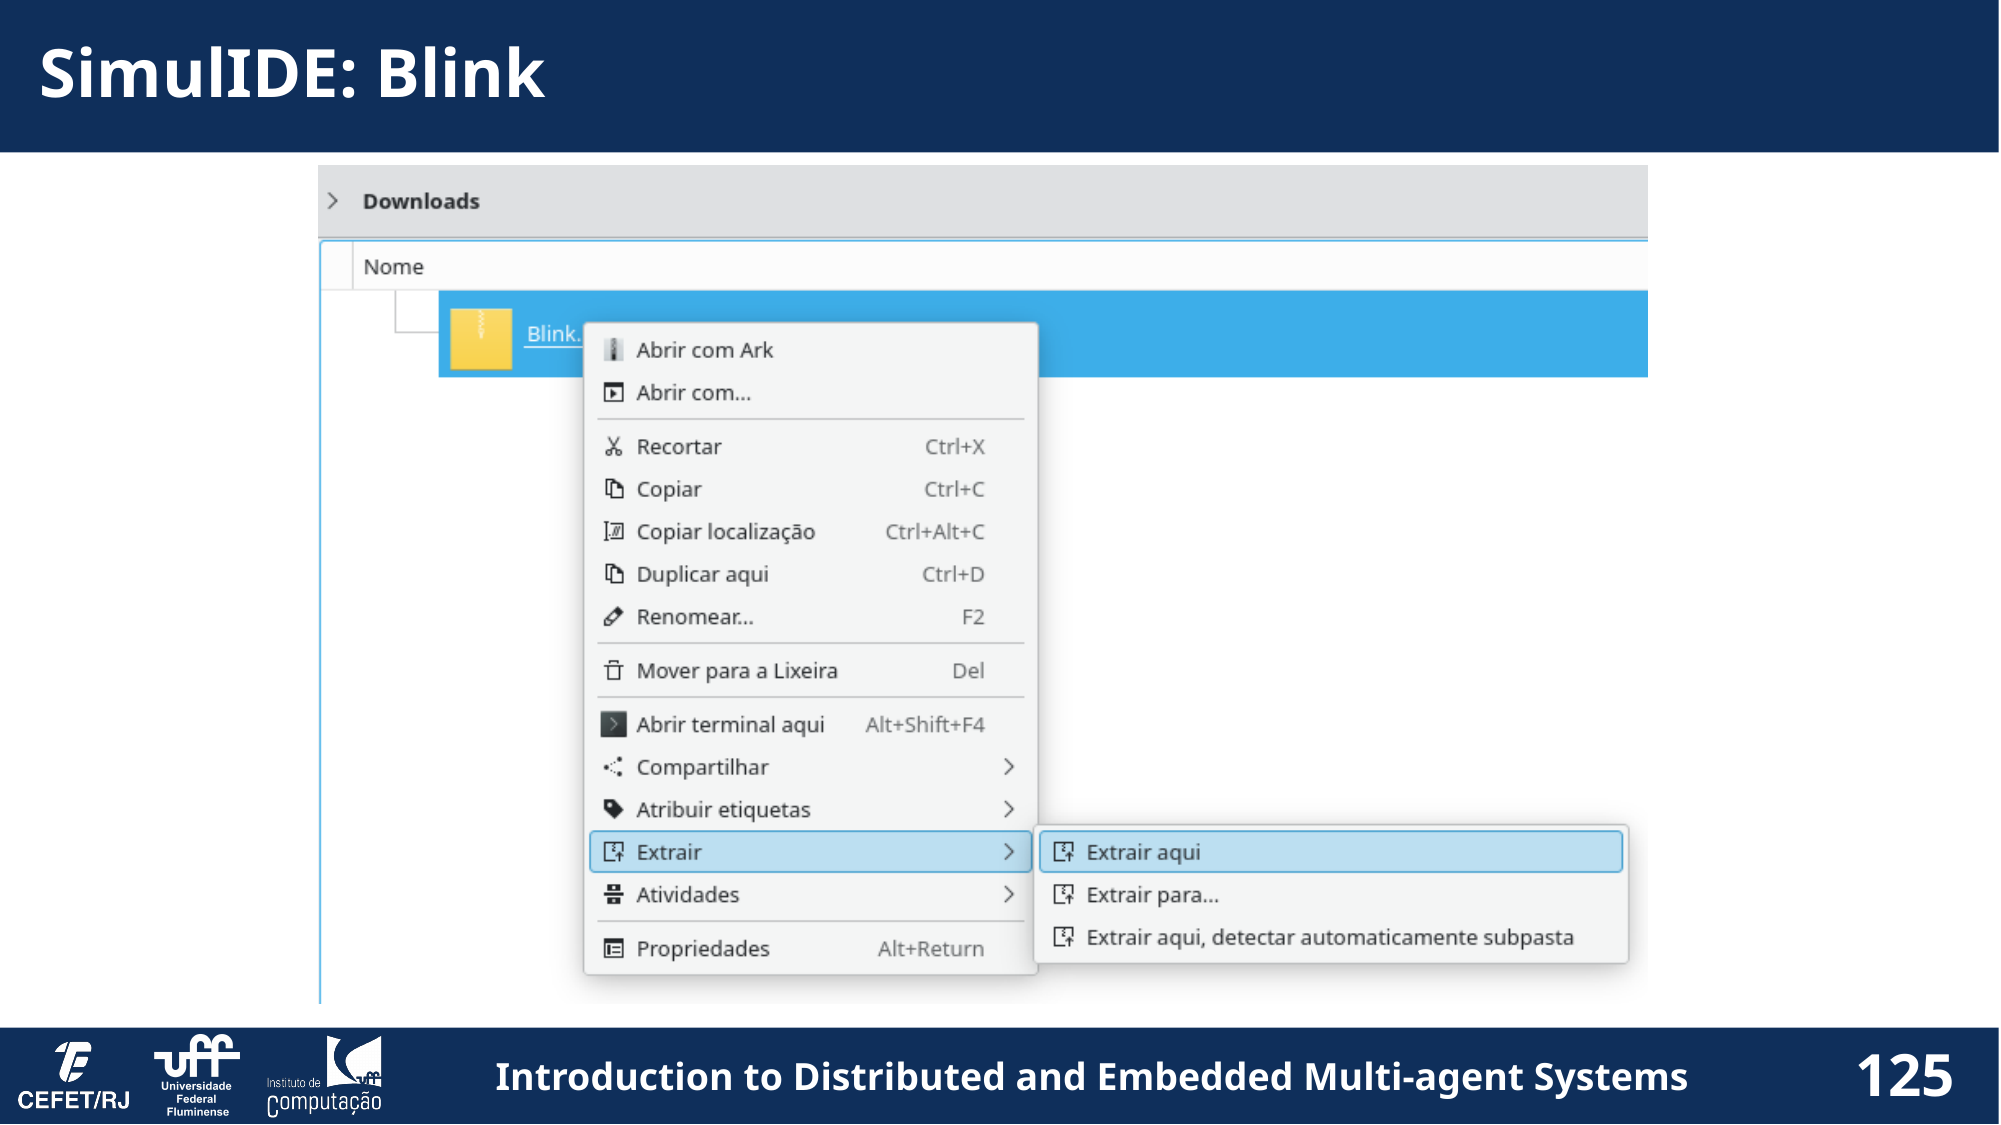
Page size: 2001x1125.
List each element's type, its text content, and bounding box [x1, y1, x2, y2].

picture [318, 165, 1648, 1004]
picture [153, 1033, 241, 1121]
picture [265, 1033, 383, 1118]
picture [18, 1021, 129, 1125]
text_box SimulIDE: Blink [25, 23, 1998, 116]
